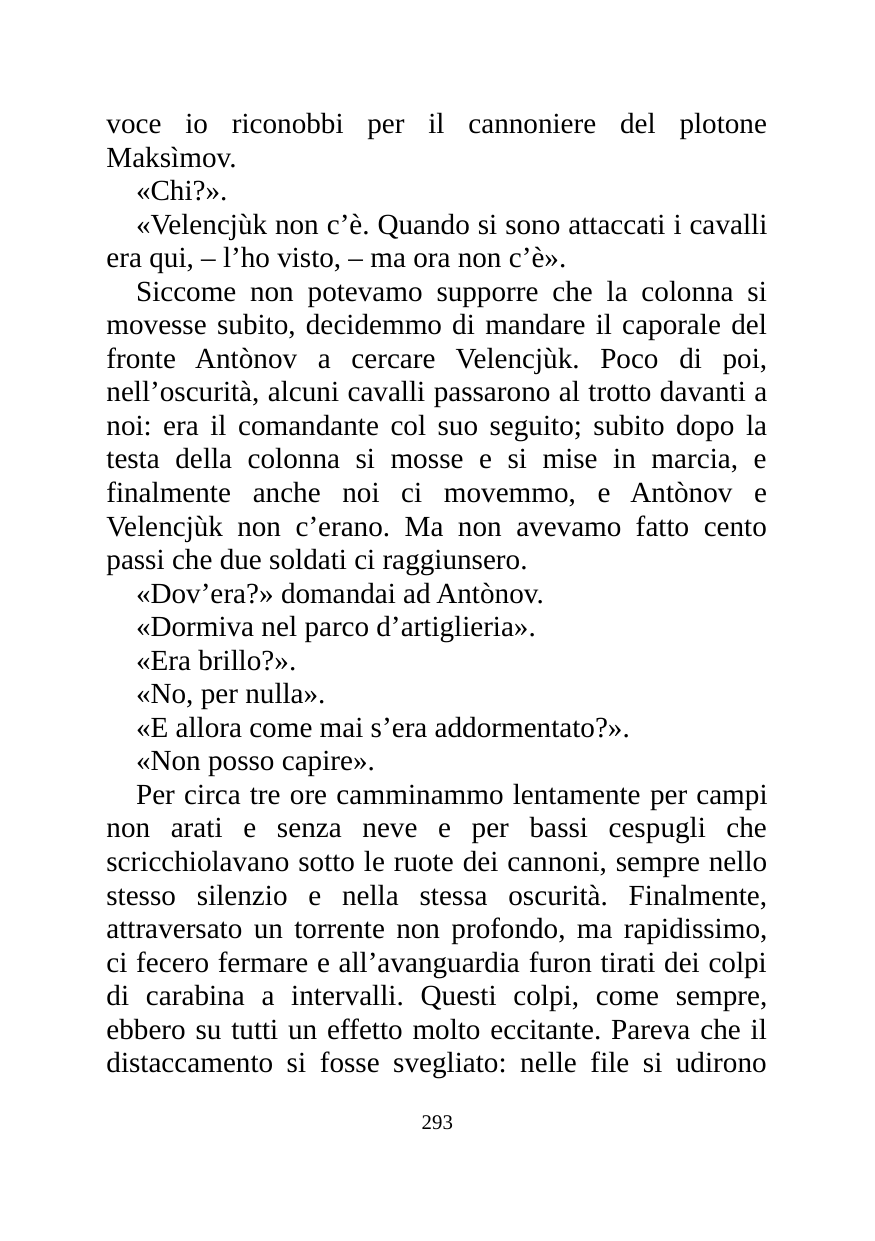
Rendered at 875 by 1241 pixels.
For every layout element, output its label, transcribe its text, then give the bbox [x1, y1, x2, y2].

text Siccome non potevamo supporre che la colonna si movesse subito, decidemmo di mandare il caporale del fronte Antònov a cercare Velencjùk. Poco di poi, nell’oscurità, alcuni cavalli passarono al trotto davanti a noi: era il comandante col suo seguito; subito dopo la testa della colonna si mosse e si mise in marcia, e finalmente anche noi ci movemmo, e Antònov e Velencjùk non c’erano. Ma non avevamo fatto cento passi che due soldati ci raggiunsero. [106, 274, 768, 576]
text «Era brillo?». [106, 643, 768, 676]
text «Velencjùk non c’è. Quando si sono attaccati i cavalli era qui, – l’ho visto, – ma ora non c’è». [106, 207, 768, 274]
text voce io riconobbi per il cannoniere del plotone Maksìmov. [106, 106, 768, 173]
text «Dormiva nel parco d’artiglieria». [106, 609, 768, 643]
text «Chi?». [106, 173, 768, 207]
text «E allora come mai s’era addormentato?». [106, 710, 768, 743]
text «No, per nulla». [106, 676, 768, 710]
text «Dov’era?» domandai ad Antònov. [106, 576, 768, 609]
text «Non posso capire». [106, 743, 768, 777]
text Per circa tre ore camminammo lentamente per campi non arati e senza neve e per bassi cespugli che scricchiolavano sotto le ruote dei cannoni, sempre nello stesso silenzio e nella stessa oscurità. Finalmente, attraversato un torrente non profondo, ma rapidissimo, ci fecero fermare e all’avanguardia furon tirati dei colpi di carabina a intervalli. Questi colpi, come sempre, ebbero su tutti un effetto molto eccitante. Pareva che il distaccamento si fosse svegliato: nelle file si udirono [106, 777, 768, 1079]
